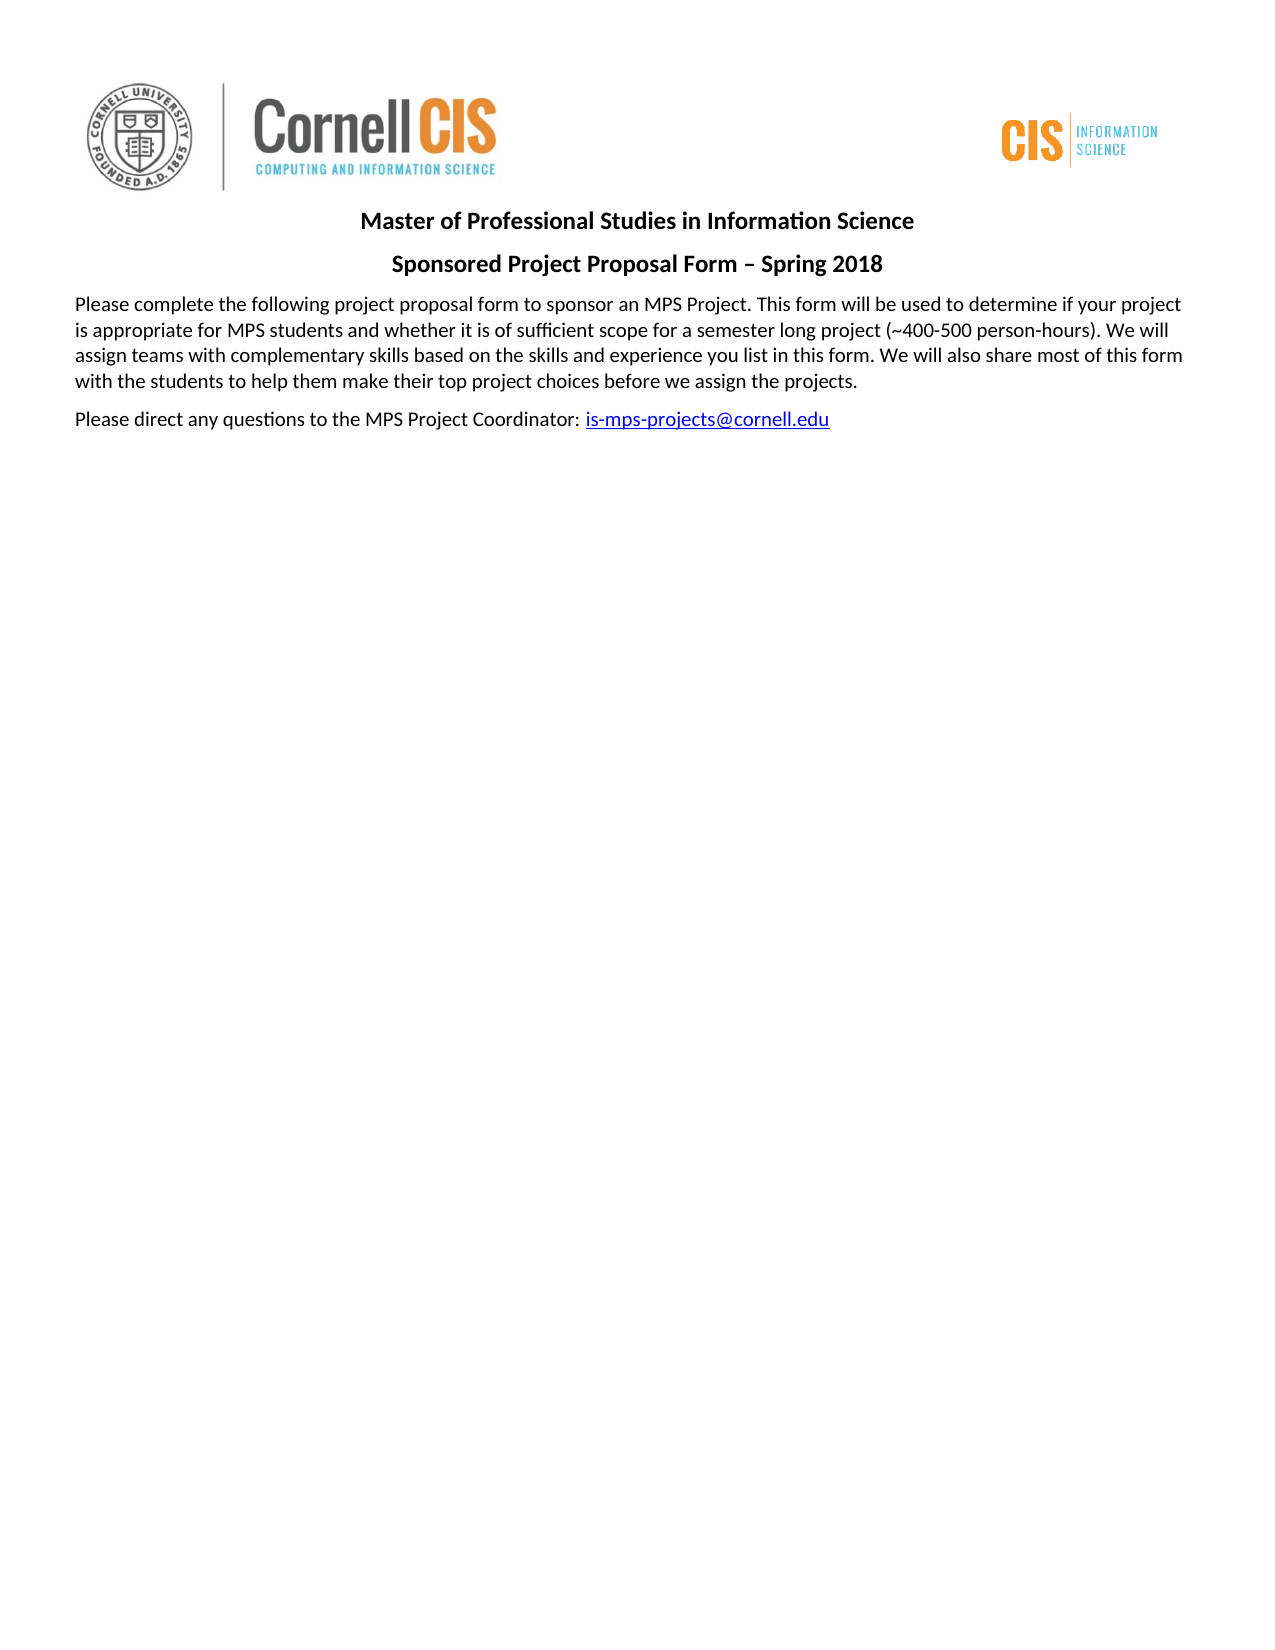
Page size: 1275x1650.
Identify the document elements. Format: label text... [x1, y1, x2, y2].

subtitle Sponsored Project Proposal Form – Spring 2018 [75, 248, 1200, 279]
picture [75, 75, 507, 199]
picture [957, 75, 1200, 206]
text Please direct any questions to the MPS Project Coordinator: is-mps-projects@cornell.edu [75, 406, 1200, 431]
subtitle Master of Professional Studies in Information Science [75, 206, 1200, 236]
text Please complete the following project proposal form to sponsor an MPS Project. This form will be used to determine if your project is appropriate for MPS students and whether it is of sufficient scope for a semester long project (~400-500 person-hours). We will assign teams with complementary skills based on the skills and experience you list in this form. We will also share most of this form with the students to help them make their top project choices before we assign the projects. [75, 292, 1200, 393]
